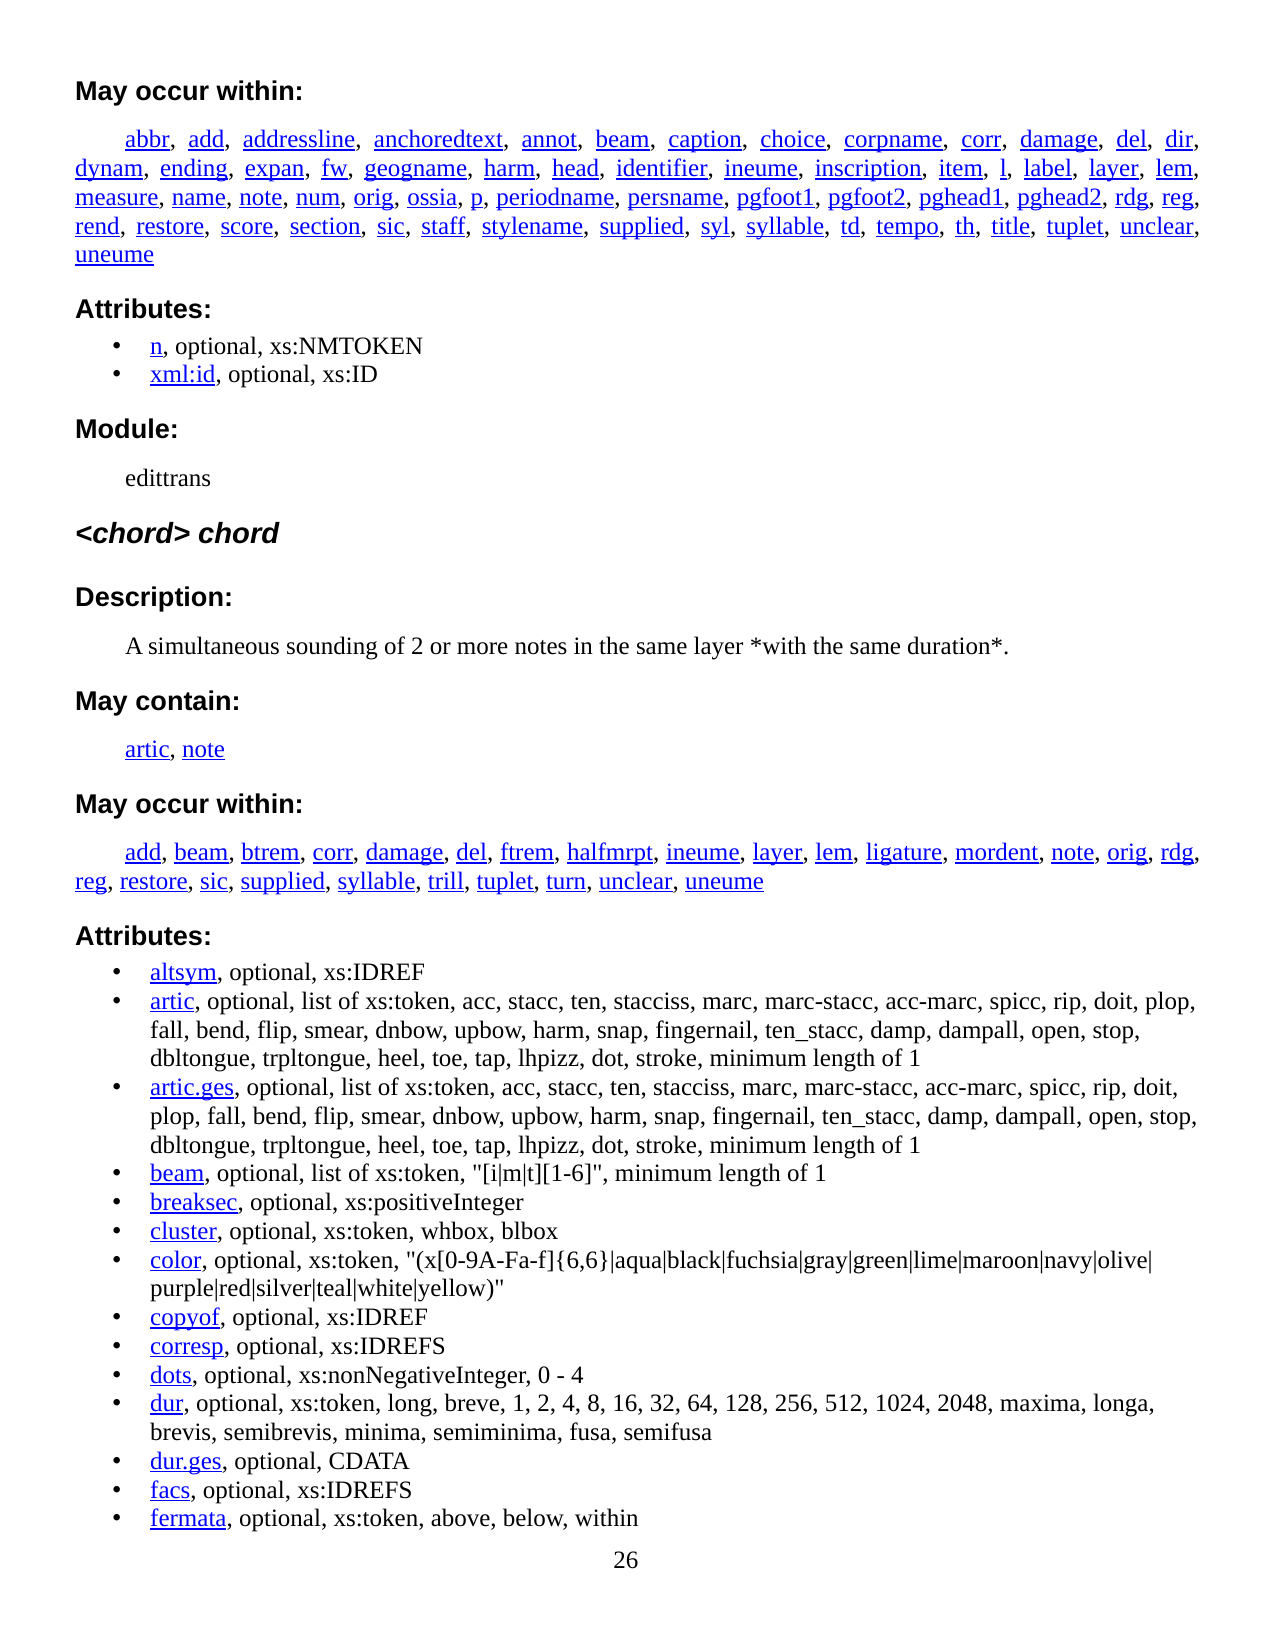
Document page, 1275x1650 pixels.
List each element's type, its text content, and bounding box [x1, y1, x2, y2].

list n, optional, xs:NMTOKEN [112, 331, 1200, 359]
list fermata, optional, xs:token, above, below, within [112, 1503, 1200, 1532]
subtitle <chord> chord [75, 516, 1200, 550]
list cluster, optional, xs:token, whbox, blbox [112, 1216, 1200, 1245]
text A simultaneous sounding of 2 or more notes in the same layer *with the same duration*. [75, 631, 1200, 659]
list facs, optional, xs:IDREFS [112, 1475, 1200, 1503]
list color, optional, xs:token, "(x[0-9A-Fa-f]{6,6}|aqua|black|fuchsia|gray|green|lime|maroon|navy|olive|purple|red|silver|teal|white|yellow)" [112, 1245, 1200, 1302]
list altsym, optional, xs:IDREF [112, 957, 1200, 986]
list dots, optional, xs:nonNegativeInteger, 0 - 4 [112, 1360, 1200, 1388]
list artic, optional, list of xs:token, acc, stacc, ten, stacciss, marc, marc-stacc, acc-marc, spicc, rip, doit, plop, fall, bend, flip, smear, dnbow, upbow, harm, snap, fingernail, ten_stacc, damp, dampall, open, stop, dbltongue, trpltongue, heel, toe, tap, lhpizz, dot, stroke, minimum length of 1 [112, 986, 1200, 1072]
subtitle May contain: [75, 684, 1200, 716]
list artic.ges, optional, list of xs:token, acc, stacc, ten, stacciss, marc, marc-stacc, acc-marc, spicc, rip, doit, plop, fall, bend, flip, smear, dnbow, upbow, harm, snap, fingernail, ten_stacc, damp, dampall, open, stop, dbltongue, trpltongue, heel, toe, tap, lhpizz, dot, stroke, minimum length of 1 [112, 1072, 1200, 1158]
list beam, optional, list of xs:token, "[i|m|t][1-6]", minimum length of 1 [112, 1158, 1200, 1187]
text abbr, add, addressline, anchoredtext, annot, beam, caption, choice, corpname, corr, damage, del, dir, dynam, ending, expan, fw, geogname, harm, head, identifier, ineume, inscription, item, l, label, layer, lem, measure, name, note, num, orig, ossia, p, periodname, persname, pgfoot1, pgfoot2, pghead1, pghead2, rdg, reg, rend, restore, score, section, sic, staff, stylename, supplied, syl, syllable, td, tempo, th, title, tuplet, unclear, uneume [75, 124, 1200, 268]
list corresp, optional, xs:IDREFS [112, 1331, 1200, 1360]
subtitle Description: [75, 581, 1200, 612]
subtitle May occur within: [75, 75, 1200, 106]
list breaksec, optional, xs:positiveInteger [112, 1187, 1200, 1216]
text add, beam, btrem, corr, damage, del, ftrem, halfmrpt, ineume, layer, lem, ligature, mordent, note, orig, rdg, reg, restore, sic, supplied, syllable, trill, tuplet, turn, unclear, uneume [75, 837, 1200, 895]
subtitle Module: [75, 413, 1200, 444]
text artic, note [75, 734, 1200, 763]
list dur.ges, optional, CDATA [112, 1446, 1200, 1475]
list copyof, optional, xs:IDREF [112, 1302, 1200, 1331]
text edittrans [75, 463, 1200, 491]
subtitle Attributes: [75, 920, 1200, 951]
list dur, optional, xs:token, long, breve, 1, 2, 4, 8, 16, 32, 64, 128, 256, 512, 1024, 2048, maxima, longa, brevis, semibrevis, minima, semiminima, fusa, semifusa [112, 1388, 1200, 1446]
subtitle Attributes: [75, 293, 1200, 324]
subtitle May occur within: [75, 788, 1200, 819]
list xml:id, optional, xs:ID [112, 359, 1200, 388]
